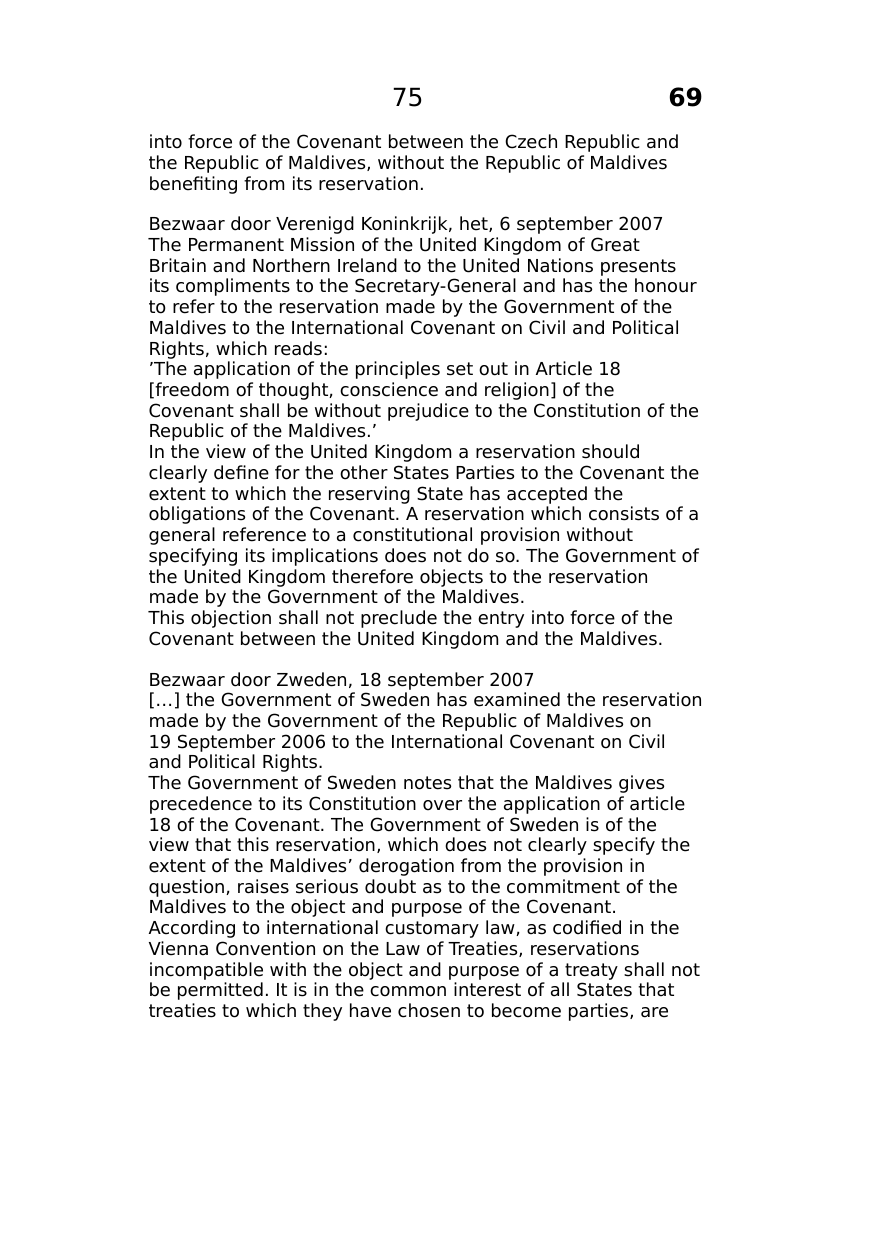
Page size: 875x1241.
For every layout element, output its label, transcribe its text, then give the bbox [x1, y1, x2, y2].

text In the view of the United Kingdom a reservation should clearly define for the other States Parties to the Covenant the extent to which the reserving State has accepted the obligations of the Covenant. A reservation which consists of a general reference to a constitutional provision without specifying its implications does not do so. The Government of the United Kingdom therefore objects to the reservation made by the Government of the Maldives. [148, 442, 703, 608]
text According to international customary law, as codified in the Vienna Convention on the Law of Treaties, reservations incompatible with the object and purpose of a treaty shall not be permitted. It is in the common interest of all States that treaties to which they have chosen to become parties, are [148, 918, 703, 1022]
text […] the Government of Sweden has examined the reservation made by the Government of the Republic of Maldives on 19 September 2006 to the International Covenant on Civil and Political Rights. [148, 690, 703, 773]
text Bezwaar door Verenigd Koninkrijk, het, 6 september 2007 [148, 214, 703, 235]
text into force of the Covenant between the Czech Republic and the Republic of Maldives, without the Republic of Maldives benefiting from its reservation. [148, 132, 703, 194]
text Bezwaar door Zweden, 18 september 2007 [148, 669, 703, 690]
text ’The application of the principles set out in Article 18 [freedom of thought, conscience and religion] of the Covenant shall be without prejudice to the Constitution of the Republic of the Maldives.’ [148, 359, 703, 442]
text This objection shall not preclude the entry into force of the Covenant between the United Kingdom and the Maldives. [148, 608, 703, 649]
text The Government of Sweden notes that the Maldives gives precedence to its Constitution over the application of article 18 of the Covenant. The Government of Sweden is of the view that this reservation, which does not clearly specify the extent of the Maldives’ derogation from the provision in question, raises serious doubt as to the commitment of the Maldives to the object and purpose of the Covenant. [148, 773, 703, 918]
text The Permanent Mission of the United Kingdom of Great Britain and Northern Ireland to the United Nations presents its compliments to the Secretary-General and has the honour to refer to the reservation made by the Government of the Maldives to the International Covenant on Civil and Political Rights, which reads: [148, 235, 703, 359]
